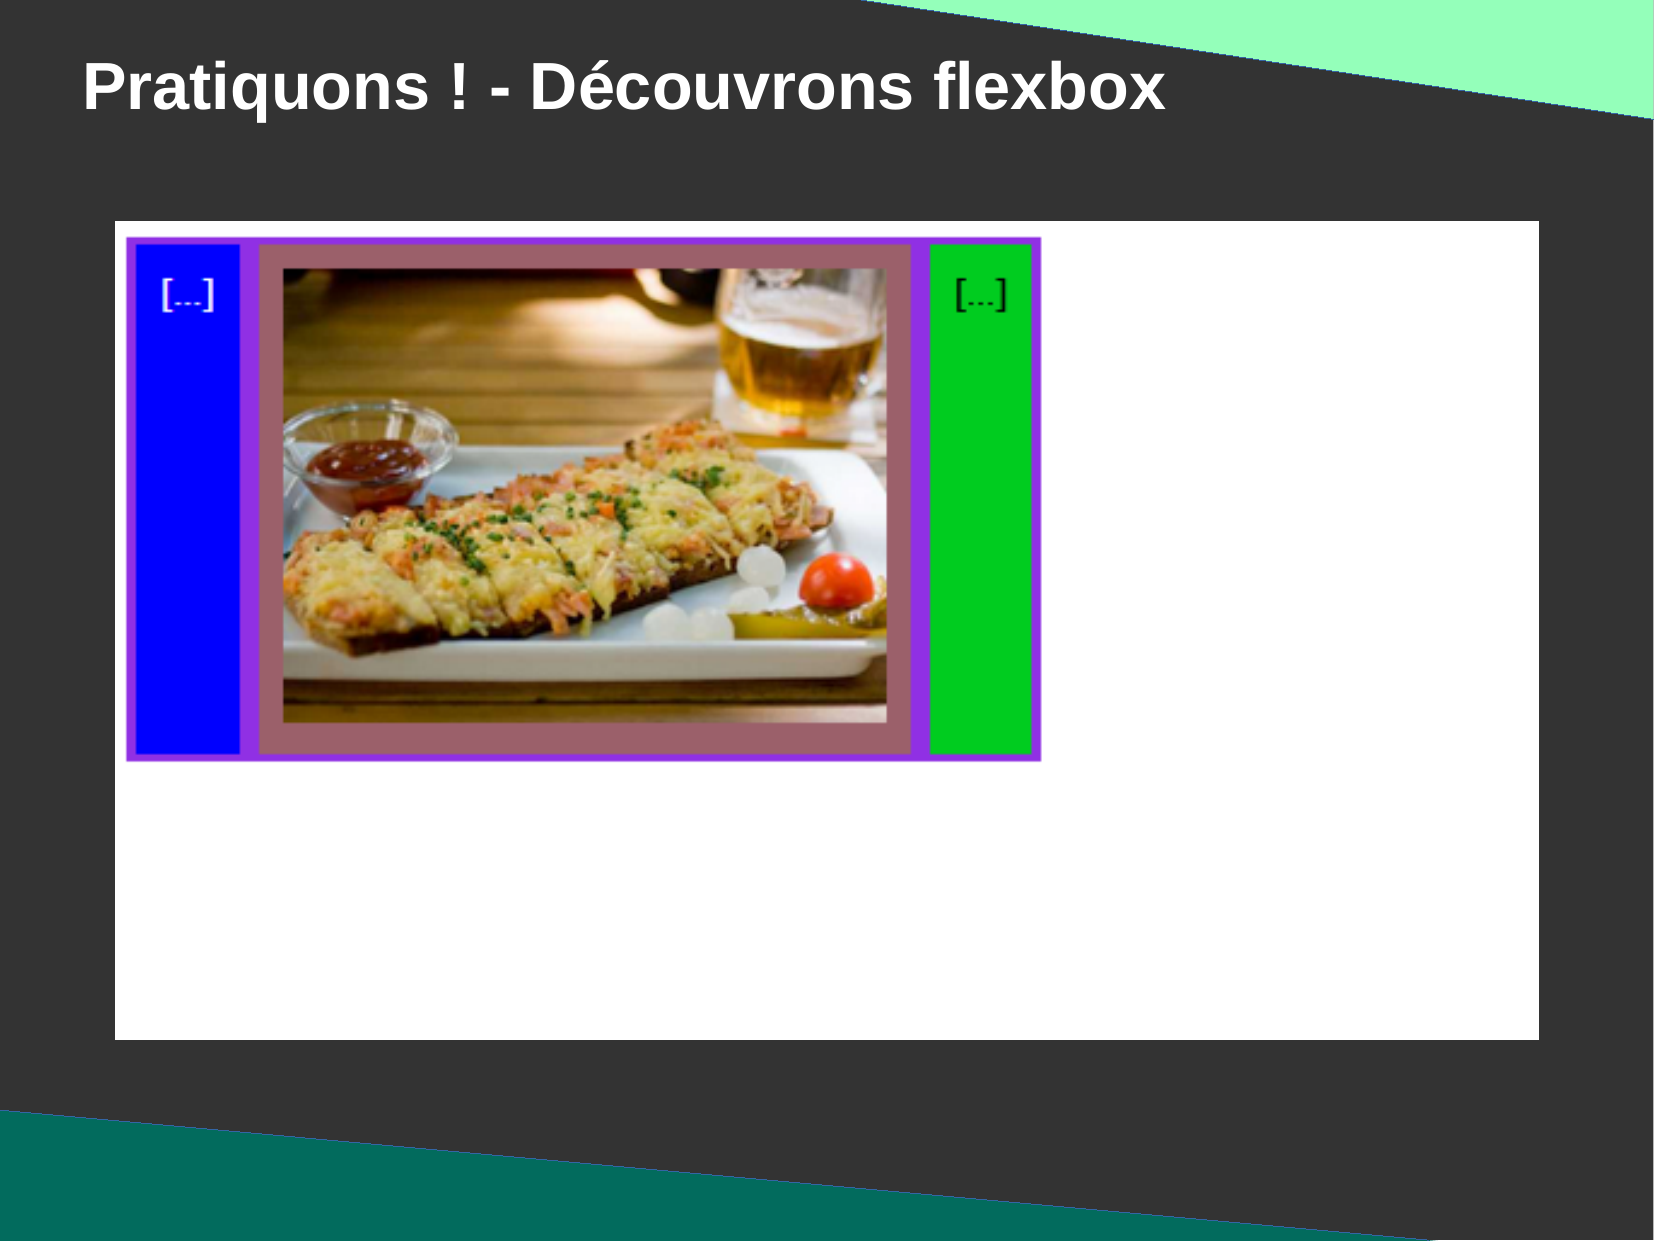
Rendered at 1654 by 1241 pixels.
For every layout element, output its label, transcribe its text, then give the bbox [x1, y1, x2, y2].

picture [115, 221, 1539, 1040]
title Pratiquons ! - Découvrons flexbox [82, 49, 1630, 199]
text_box [861, 0, 1654, 120]
